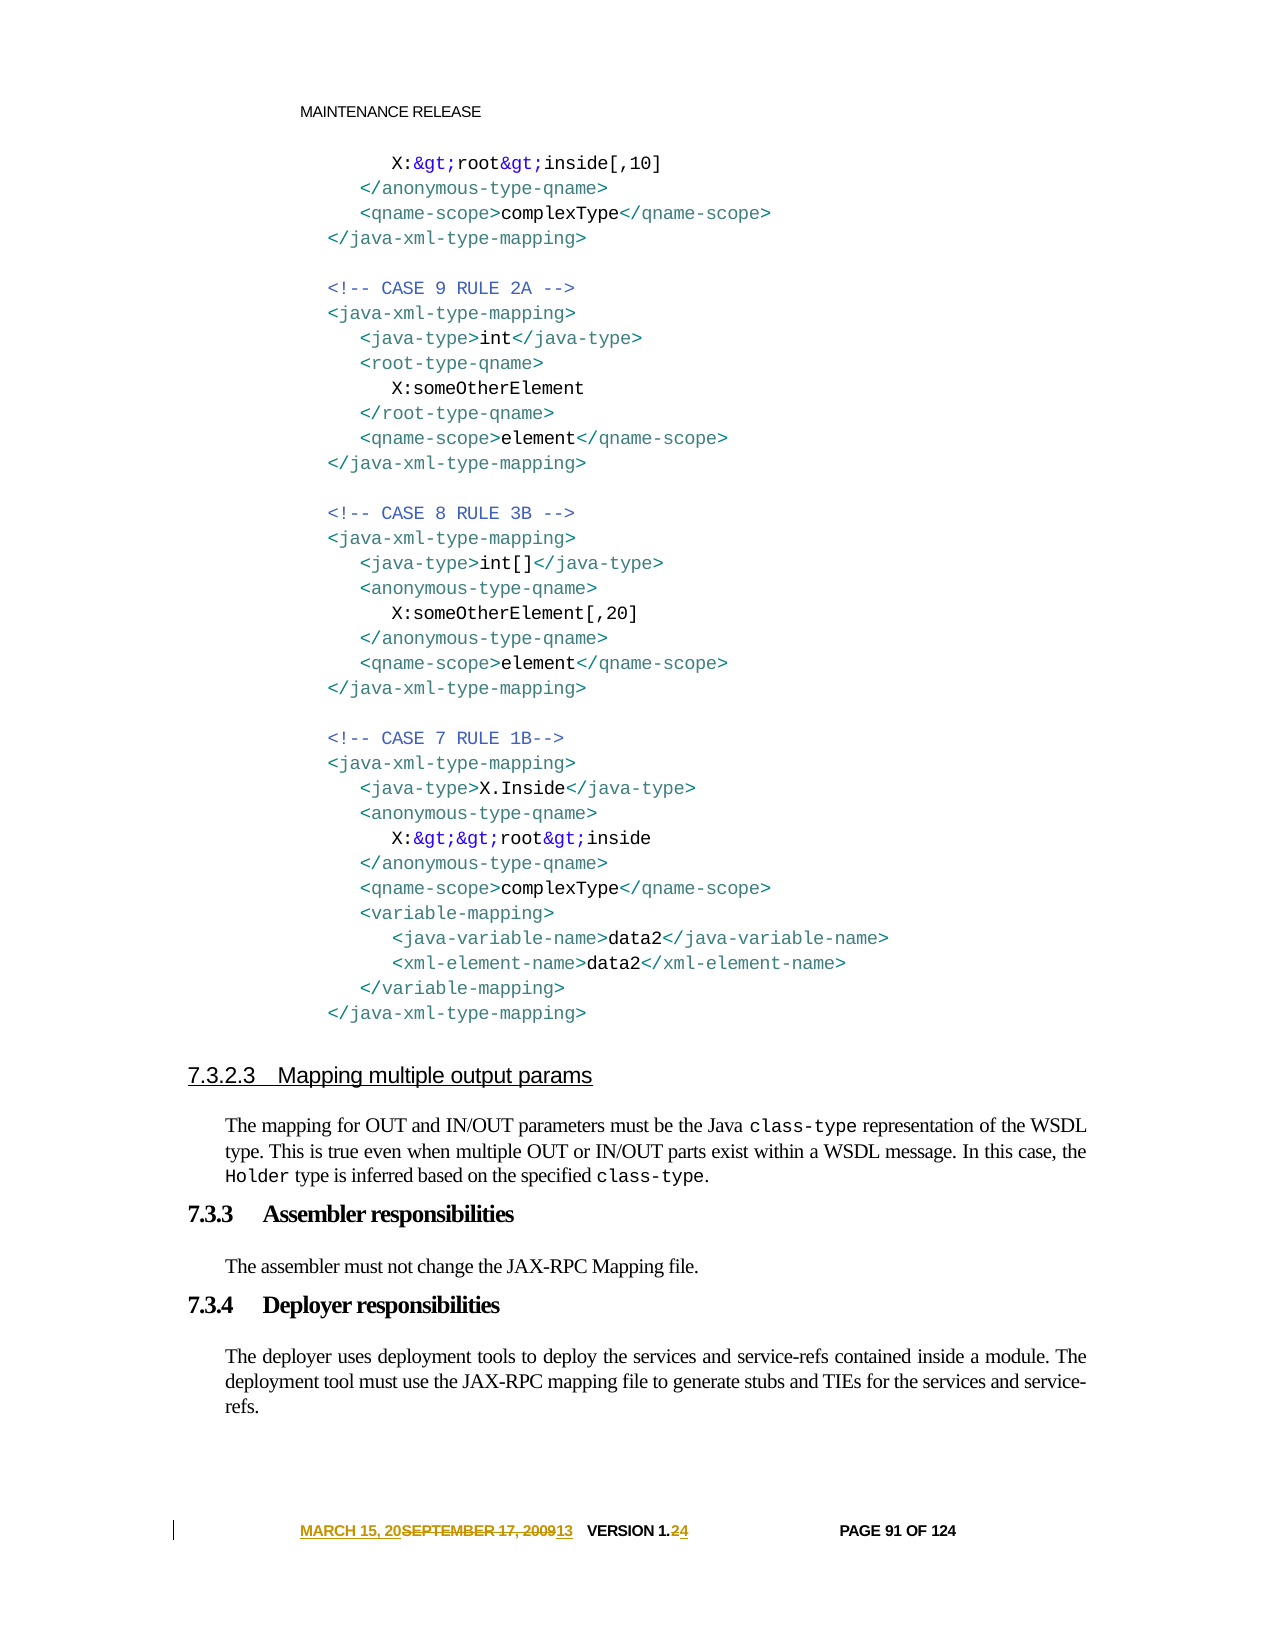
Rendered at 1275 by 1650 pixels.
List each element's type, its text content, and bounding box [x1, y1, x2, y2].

text The mapping for OUT and IN/OUT parameters must be the Java class-type representation of the WSDL type. This is true even when multiple OUT or IN/OUT parts exist within a WSDL message. In this case, the Holder type is inferred based on the specified class-type. [225, 1113, 1087, 1188]
text <!-- CASE 9 RULE 2A --> [187, 275, 1087, 300]
subtitle Assembler responsibilities [187, 1201, 1087, 1228]
text <java-xml-type-mapping> [187, 300, 1087, 325]
text The assembler must not change the JAX-RPC Mapping file. [225, 1253, 1087, 1278]
text <java-type>int</java-type> [187, 325, 1087, 350]
text <qname-scope>element</qname-scope> [187, 425, 1087, 450]
text </anonymous-type-qname> [187, 175, 1087, 200]
text X:someOtherElement[,20] [187, 600, 1087, 625]
text The deployer uses deployment tools to deploy the services and service-refs contained inside a module. The deployment tool must use the JAX-RPC mapping file to generate stubs and TIEs for the services and service-refs. [225, 1343, 1087, 1418]
text <java-xml-type-mapping> [187, 750, 1087, 775]
text <qname-scope>complexType</qname-scope> [187, 875, 1087, 900]
subtitle Mapping multiple output params [187, 1062, 1087, 1088]
text </java-xml-type-mapping> [187, 1000, 1087, 1025]
subtitle Deployer responsibilities [187, 1291, 1087, 1318]
text <java-type>int[]</java-type> [187, 550, 1087, 575]
text </root-type-qname> [187, 400, 1087, 425]
text <!-- CASE 8 RULE 3B --> [187, 500, 1087, 525]
text <anonymous-type-qname> [187, 575, 1087, 600]
text <root-type-qname> [187, 350, 1087, 375]
text </java-xml-type-mapping> [187, 225, 1087, 250]
text X:&gt;&gt;root&gt;inside [187, 825, 1087, 850]
text <!-- CASE 7 RULE 1B--> [187, 725, 1087, 750]
text <java-xml-type-mapping> [187, 525, 1087, 550]
text X:&gt;root&gt;inside[,10] [187, 150, 1087, 175]
text <qname-scope>element</qname-scope> [187, 650, 1087, 675]
text </anonymous-type-qname> [187, 625, 1087, 650]
text X:someOtherElement [187, 375, 1087, 400]
text <anonymous-type-qname> [187, 800, 1087, 825]
text <java-type>X.Inside</java-type> [187, 775, 1087, 800]
text </java-xml-type-mapping> [187, 450, 1087, 475]
text <qname-scope>complexType</qname-scope> [187, 200, 1087, 225]
text </anonymous-type-qname> [187, 850, 1087, 875]
text <java-variable-name>data2</java-variable-name> [187, 925, 1087, 950]
text <variable-mapping> [187, 900, 1087, 925]
text </java-xml-type-mapping> [187, 675, 1087, 700]
text </variable-mapping> [187, 975, 1087, 1000]
text <xml-element-name>data2</xml-element-name> [187, 950, 1087, 975]
